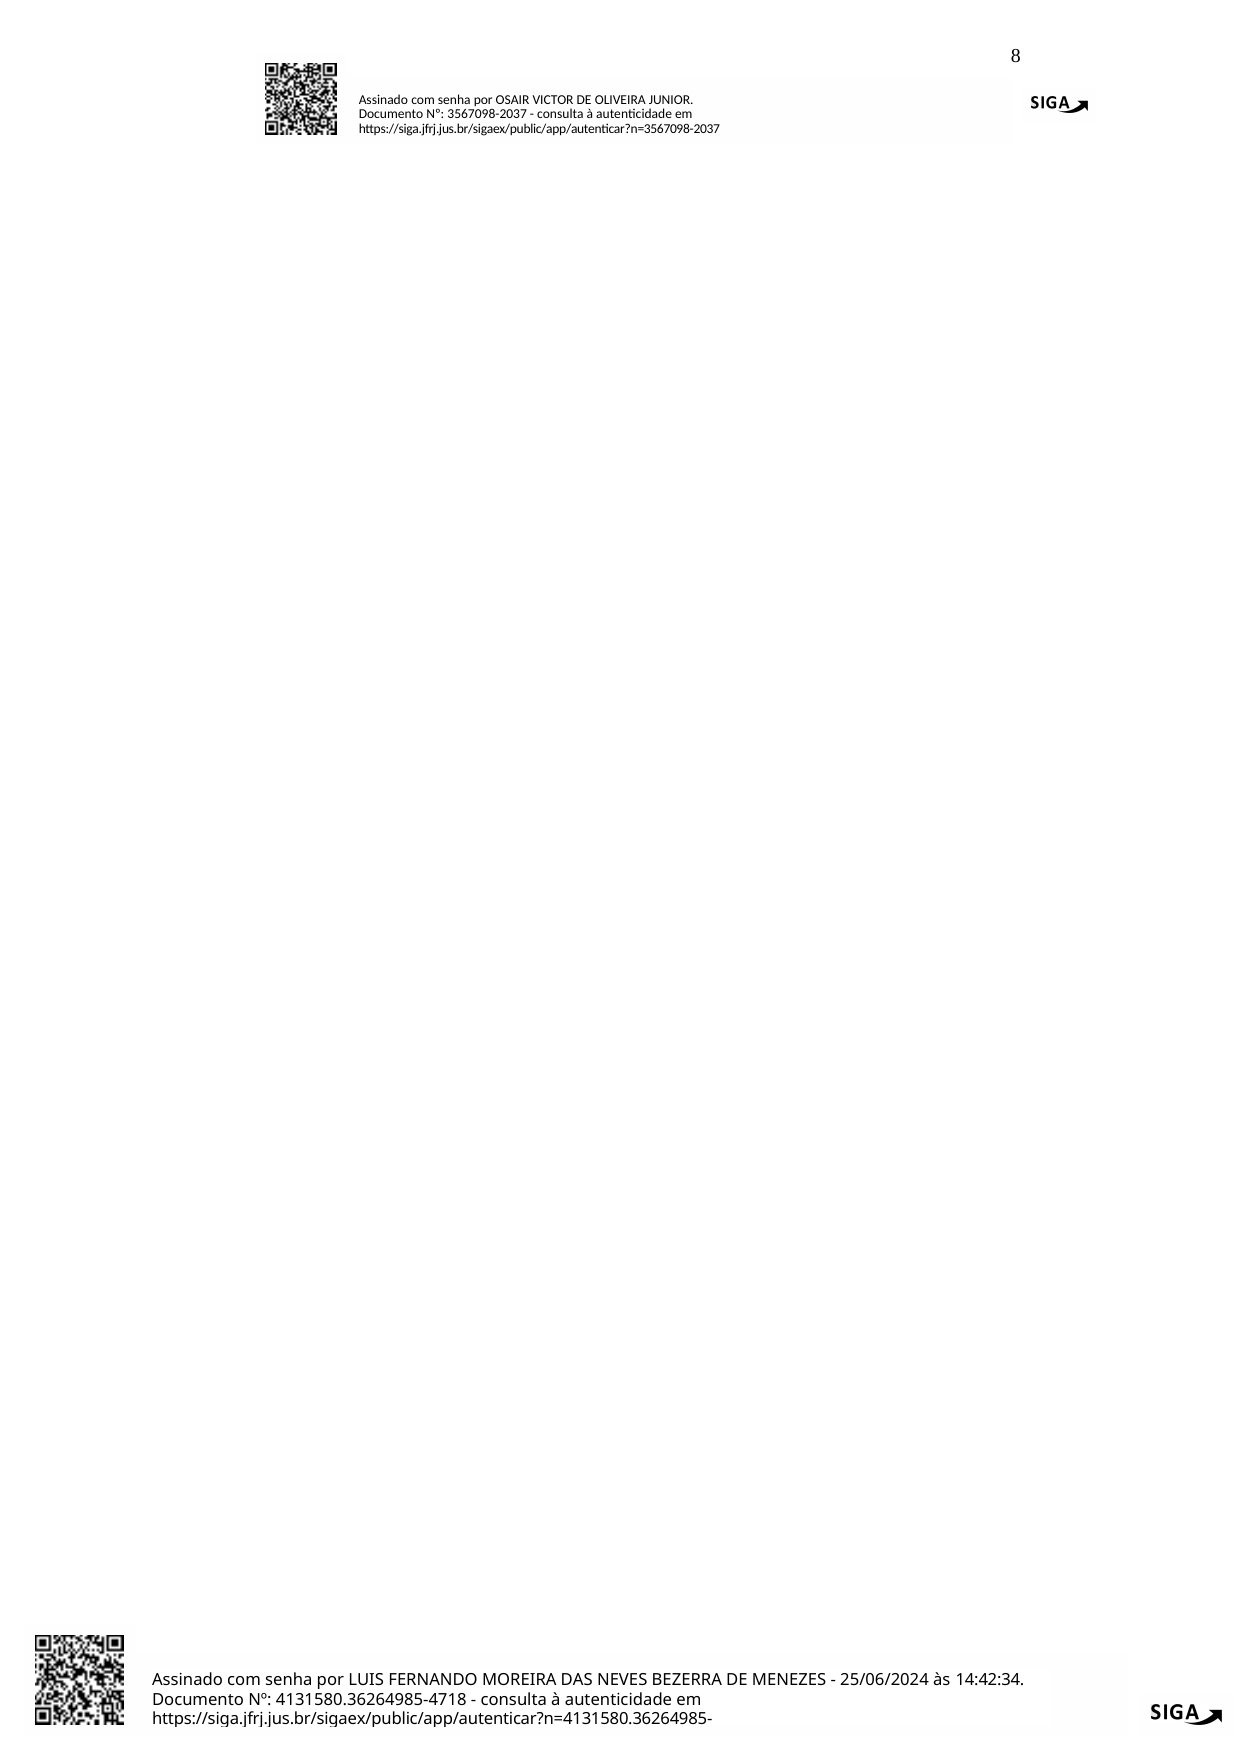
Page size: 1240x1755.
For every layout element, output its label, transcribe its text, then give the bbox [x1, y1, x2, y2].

subtitle 8 [131, 44, 1021, 67]
